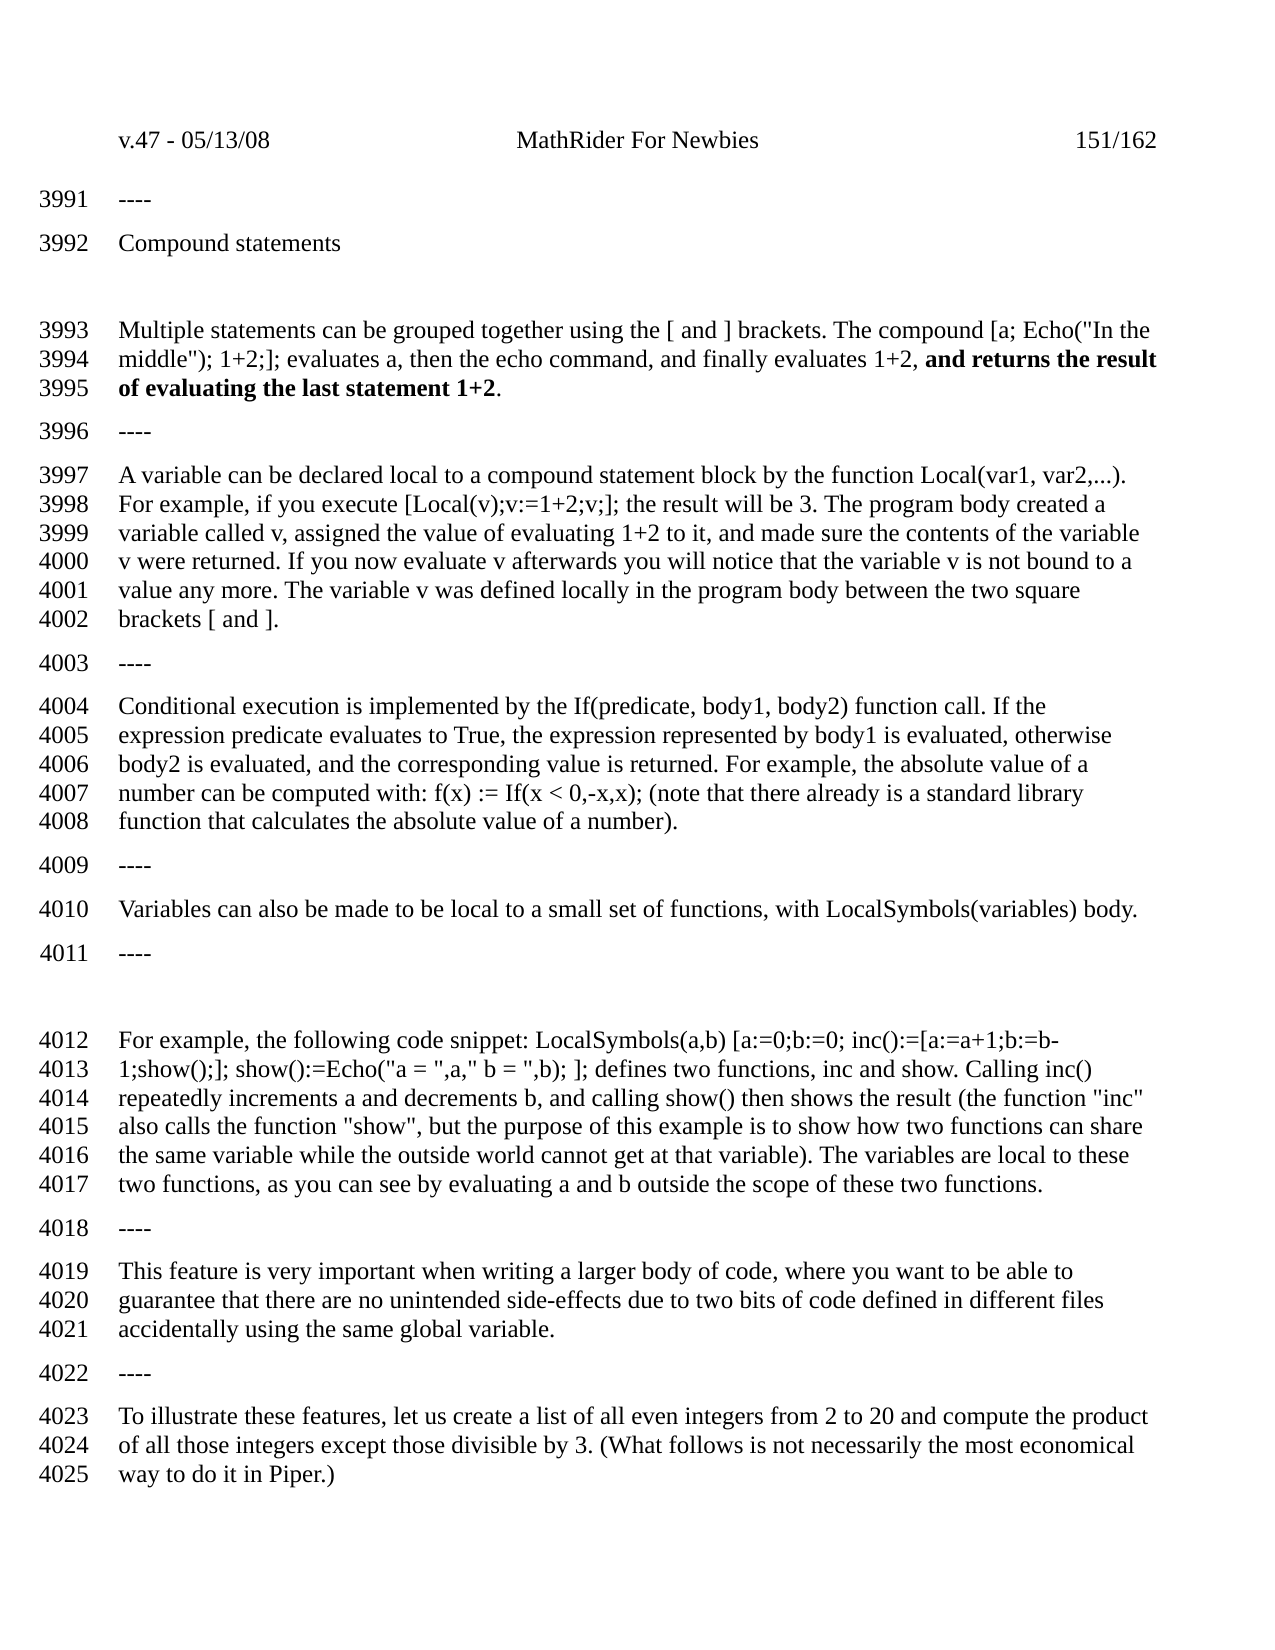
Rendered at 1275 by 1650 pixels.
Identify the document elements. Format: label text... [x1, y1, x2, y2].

text ---- [118, 648, 1157, 676]
text ---- [118, 416, 1157, 445]
text Variables can also be made to be local to a small set of functions, with LocalSymbols(variables) body. [118, 894, 1157, 923]
text For example, the following code snippet: LocalSymbols(a,b) [a:=0;b:=0; inc():=[a:=a+1;b:=b-1;show();]; show():=Echo("a = ",a," b = ",b); ]; defines two functions, inc and show. Calling inc() repeatedly increments a and decrements b, and calling show() then shows the result (the function "inc" also calls the function "show", but the purpose of this example is to show how two functions can share the same variable while the outside world cannot get at that variable). The variables are local to these two functions, as you can see by evaluating a and b outside the scope of these two functions. [118, 1025, 1157, 1198]
text ---- [118, 1213, 1157, 1241]
text ---- [118, 850, 1157, 879]
text This feature is very important when writing a larger body of code, where you want to be able to guarantee that there are no unintended side-effects due to two bits of code defined in different files accidentally using the same global variable. [118, 1256, 1157, 1343]
text ---- [118, 938, 1157, 966]
text Multiple statements can be grouped together using the [ and ] brackets. The compound [a; Echo("In the middle"); 1+2;]; evaluates a, then the echo command, and finally evaluates 1+2, and returns the result of evaluating the last statement 1+2. [118, 315, 1157, 401]
text ---- [118, 1358, 1157, 1386]
text Compound statements [118, 228, 1157, 256]
text A variable can be declared local to a compound statement block by the function Local(var1, var2,...). For example, if you execute [Local(v);v:=1+2;v;]; the result will be 3. The program body created a variable called v, assigned the value of evaluating 1+2 to it, and made sure the contents of the variable v were returned. If you now evaluate v afterwards you will notice that the variable v is not bound to a value any more. The variable v was defined locally in the program body between the two square brackets [ and ]. [118, 460, 1157, 633]
text Conditional execution is implemented by the If(predicate, body1, body2) function call. If the expression predicate evaluates to True, the expression represented by body1 is evaluated, otherwise body2 is evaluated, and the corresponding value is returned. For example, the absolute value of a number can be computed with: f(x) := If(x < 0,-x,x); (note that there already is a standard library function that calculates the absolute value of a number). [118, 691, 1157, 835]
text ---- [118, 184, 1157, 213]
text To illustrate these features, let us create a list of all even integers from 2 to 20 and compute the product of all those integers except those divisible by 3. (What follows is not necessarily the most economical way to do it in Piper.) [118, 1401, 1157, 1488]
